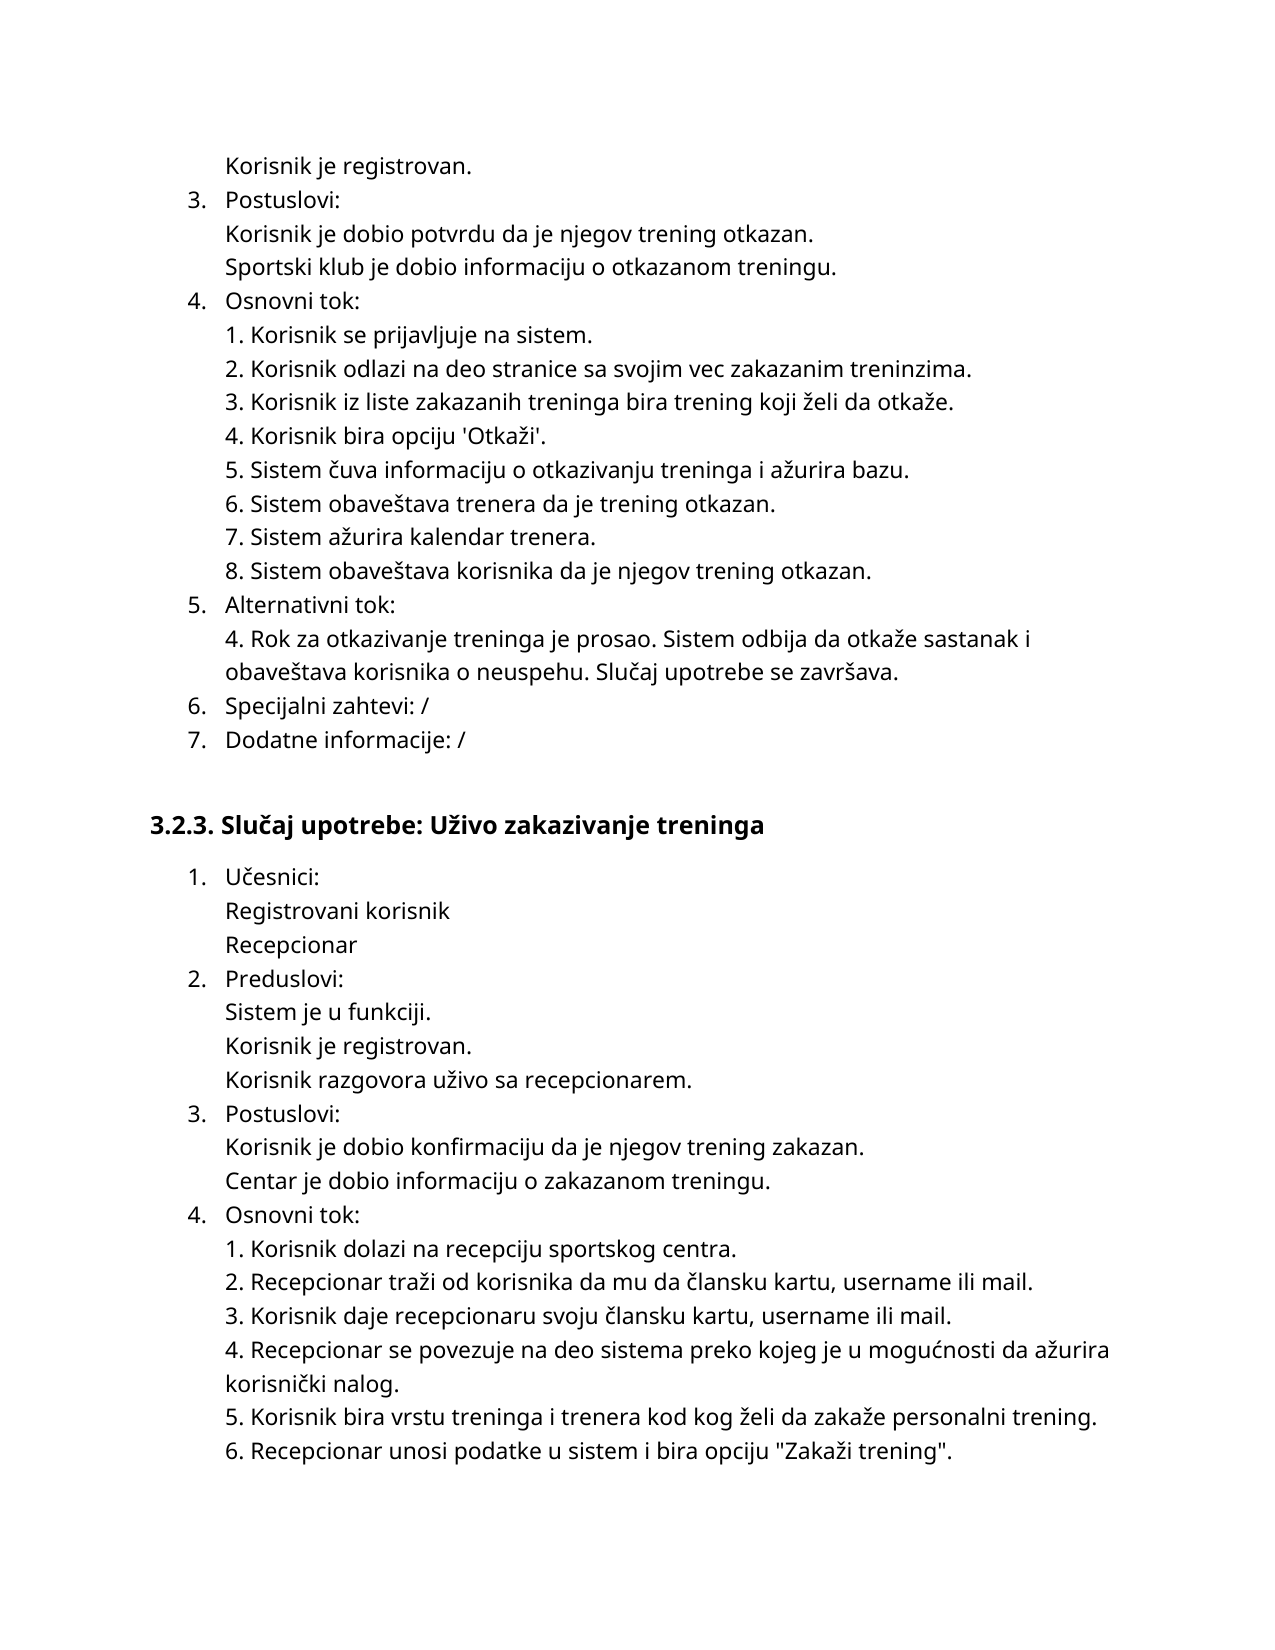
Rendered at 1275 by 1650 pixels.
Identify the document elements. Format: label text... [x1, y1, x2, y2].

text 2. Recepcionar traži od korisnika da mu da člansku kartu, username ili mail. [225, 1266, 1125, 1298]
text 8. Sistem obaveštava korisnika da je njegov trening otkazan. [150, 555, 1125, 586]
list Sistem je u funkciji. [225, 996, 1125, 1028]
list Postuslovi: [187, 184, 1125, 215]
list Osnovni tok: [187, 285, 1125, 316]
list Recepcionar [225, 929, 1125, 960]
list Korisnik je registrovan. [225, 1030, 1125, 1061]
text 6. Recepcionar unosi podatke u sistem i bira opciju "Zakaži trening". [225, 1435, 1125, 1466]
list Korisnik razgovora uživo sa recepcionarem. [225, 1064, 1125, 1095]
list Korisnik je dobio konfirmaciju da je njegov trening zakazan. [225, 1131, 1125, 1163]
text Korisnik je registrovan. [150, 150, 1125, 181]
text Sportski klub je dobio informaciju o otkazanom treningu. [150, 251, 1125, 282]
text 6. Sistem obaveštava trenera da je trening otkazan. [150, 487, 1125, 519]
text 1. Korisnik se prijavljuje na sistem. [150, 319, 1125, 350]
text Korisnik je dobio potvrdu da je njegov trening otkazan. [150, 217, 1125, 249]
list Alternativni tok: [187, 589, 1125, 620]
list Učesnici: [187, 861, 1125, 893]
text 4. Recepcionar se povezuje na deo sistema preko kojeg je u mogućnosti da ažurira korisnički nalog. [225, 1334, 1125, 1399]
list Specijalni zahtevi: / [187, 690, 1125, 721]
list Osnovni tok: [187, 1199, 1125, 1230]
text 7. Sistem ažurira kalendar trenera. [150, 521, 1125, 552]
list Registrovani korisnik [225, 895, 1125, 926]
list Centar je dobio informaciju o zakazanom treningu. [225, 1165, 1125, 1196]
text 5. Korisnik bira vrstu treninga i trenera kod kog želi da zakaže personalni trening. [225, 1401, 1125, 1433]
text 2. Korisnik odlazi na deo stranice sa svojim vec zakazanim treninzima. [150, 352, 1125, 384]
list Dodatne informacije: / [187, 724, 1125, 755]
text 4. Korisnik bira opciju 'Otkaži'. [150, 420, 1125, 451]
text 1. Korisnik dolazi na recepciju sportskog centra. [225, 1233, 1125, 1264]
text 3. Korisnik iz liste zakazanih treninga bira trening koji želi da otkaže. [150, 386, 1125, 417]
text 5. Sistem čuva informaciju o otkazivanju treninga i ažurira bazu. [150, 454, 1125, 485]
text 4. Rok za otkazivanje treninga je prosao. Sistem odbija da otkaže sastanak i obaveštava korisnika o neuspehu. Slučaj upotrebe se završava. [225, 622, 1125, 687]
list Postuslovi: [187, 1098, 1125, 1129]
text 3. Korisnik daje recepcionaru svoju člansku kartu, username ili mail. [225, 1300, 1125, 1331]
text 3.2.3. Slučaj upotrebe: Uživo zakazivanje treninga [150, 808, 1125, 842]
list Preduslovi: [187, 963, 1125, 994]
